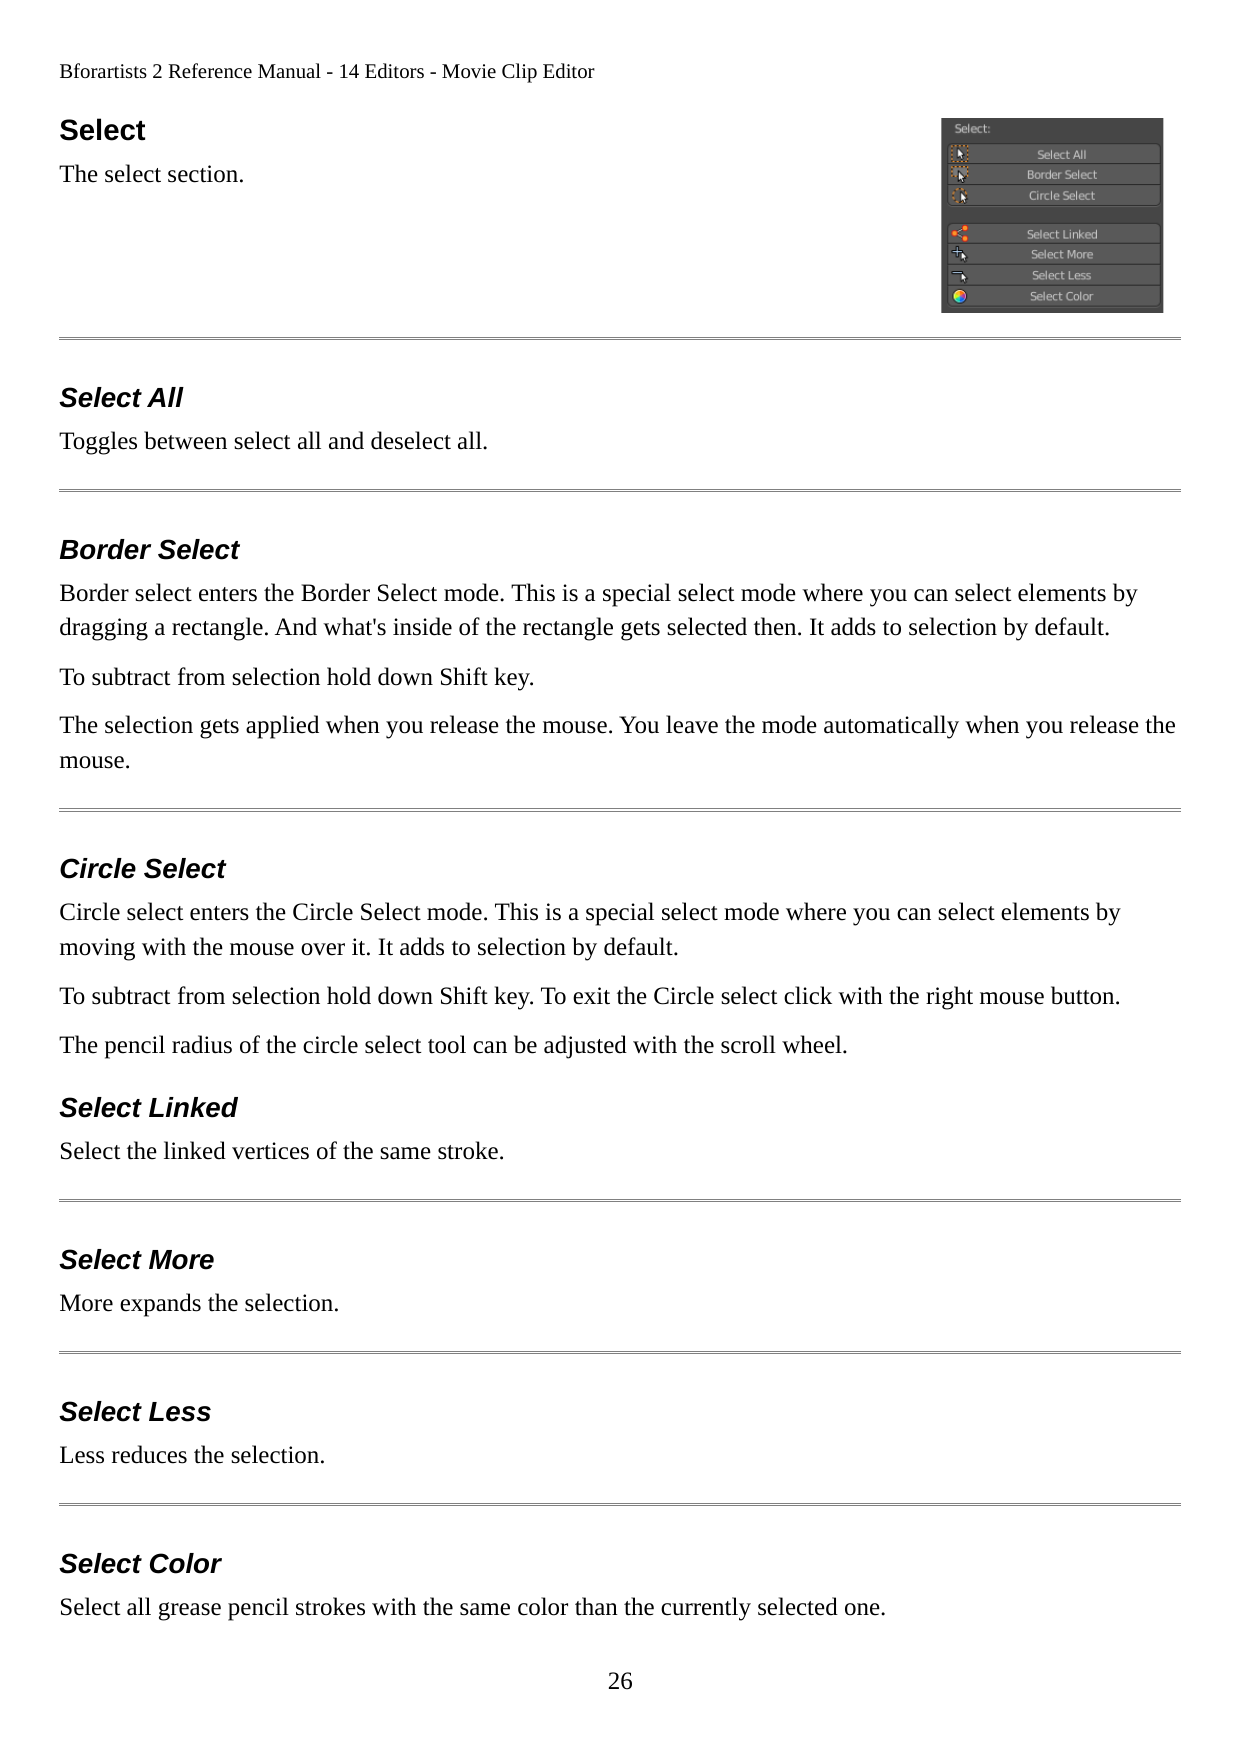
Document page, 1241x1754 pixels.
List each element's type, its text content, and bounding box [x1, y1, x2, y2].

subtitle Select Less [59, 1396, 1181, 1427]
subtitle Circle Select [59, 853, 1181, 885]
text Select all grease pencil strokes with the same color than the currently selected one. [59, 1592, 1181, 1621]
picture [941, 118, 1164, 313]
text Less reduces the selection. [59, 1440, 1181, 1469]
subtitle Select Color [59, 1548, 1181, 1579]
text The pencil radius of the circle select tool can be adjusted with the scroll wheel. [59, 1030, 1181, 1058]
subtitle Select Linked [59, 1091, 1181, 1123]
text The select section. [59, 159, 941, 188]
subtitle Select All [59, 382, 1181, 413]
subtitle Select More [59, 1243, 1181, 1275]
text Select the linked vertices of the same stroke. [59, 1136, 1181, 1164]
text To subtract from selection hold down Shift key. [59, 662, 1181, 690]
text Circle select enters the Circle Select mode. This is a special select mode where you can select elements by moving with the mouse over it. It adds to selection by default. [59, 897, 1181, 960]
text The selection gets applied when you release the mouse. You leave the mode automatically when you release the mouse. [59, 711, 1181, 774]
text Toggles between select all and deselect all. [59, 426, 1181, 455]
subtitle Border Select [59, 534, 1181, 566]
subtitle Select [59, 113, 1181, 146]
text To subtract from selection hold down Shift key. To exit the Circle select click with the right mouse button. [59, 981, 1181, 1009]
text More expands the selection. [59, 1288, 1181, 1317]
text Border select enters the Border Select mode. This is a special select mode where you can select elements by dragging a rectangle. And what's inside of the rectangle gets selected then. It adds to selection by default. [59, 578, 1181, 641]
text [1164, 159, 1181, 188]
